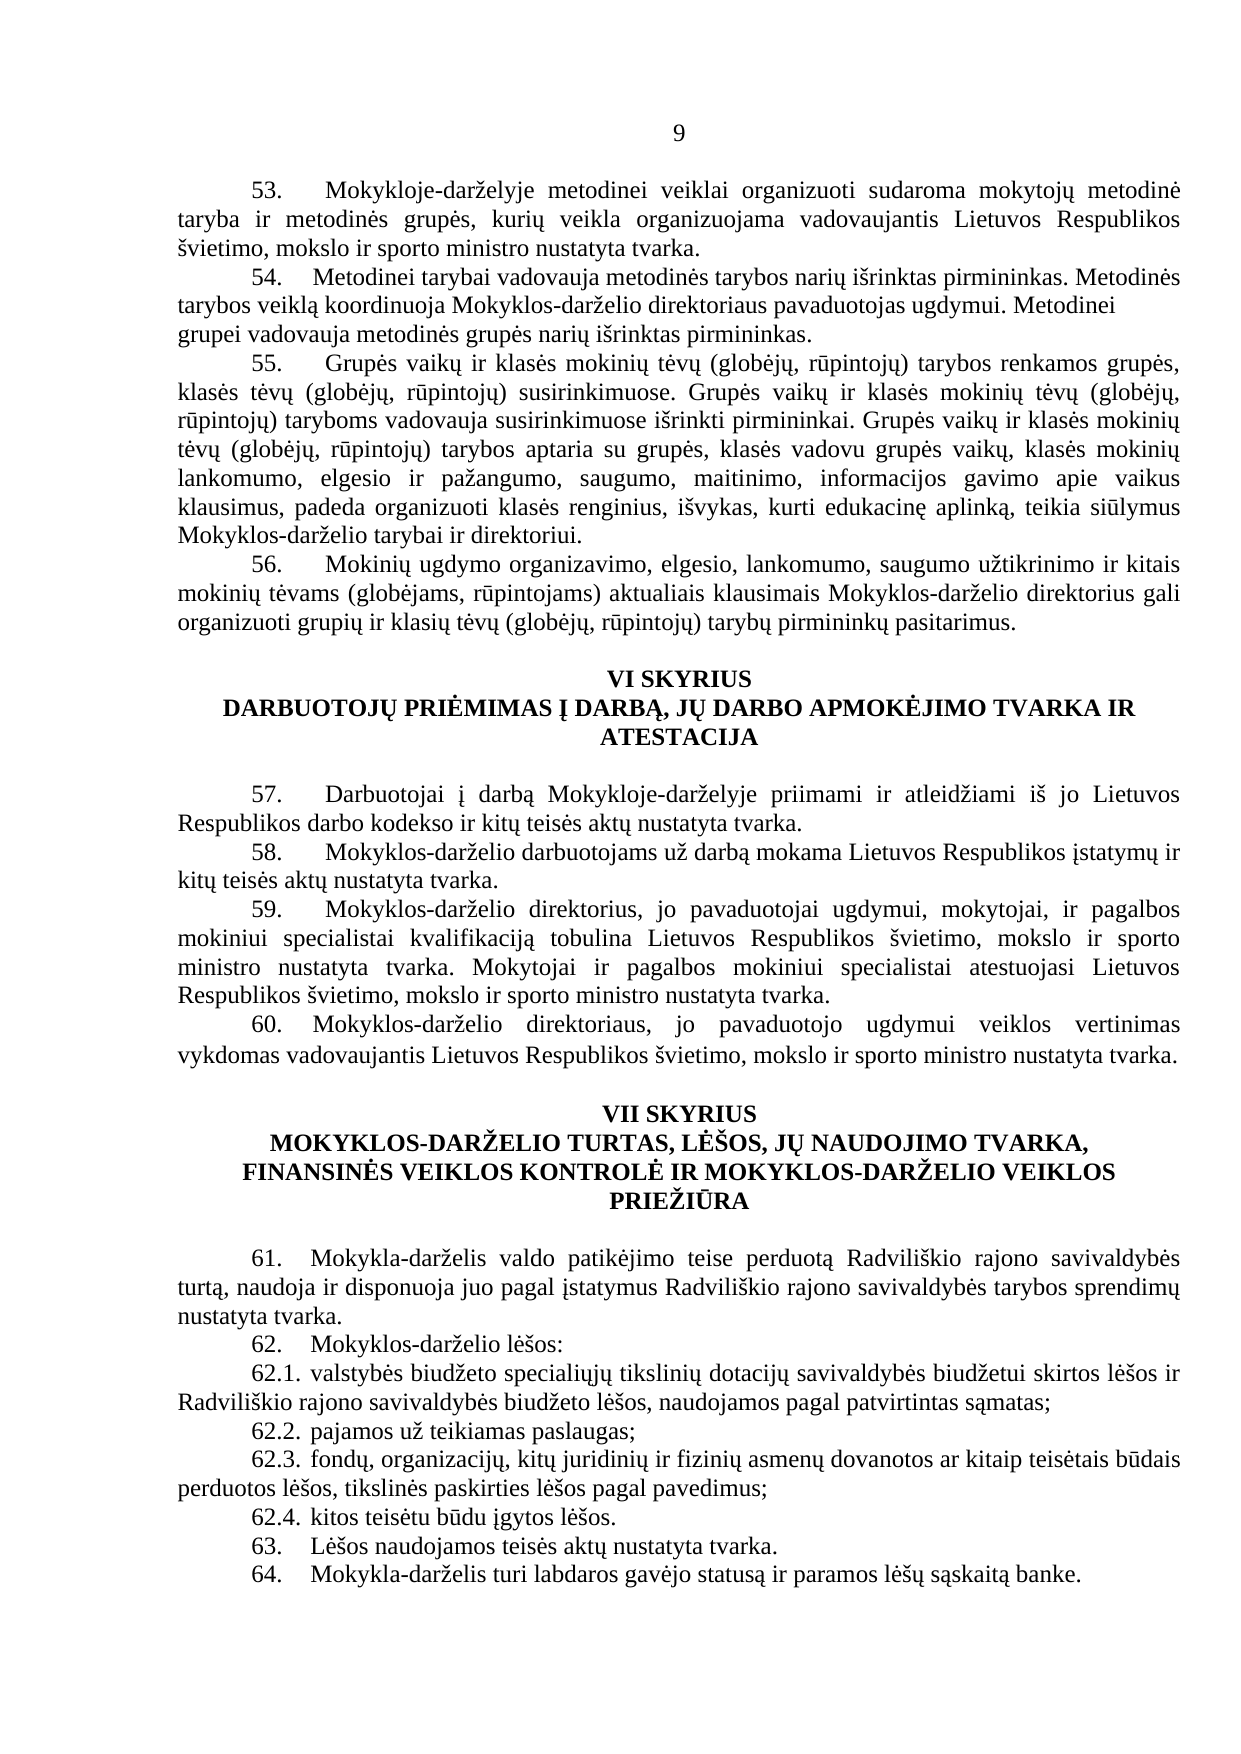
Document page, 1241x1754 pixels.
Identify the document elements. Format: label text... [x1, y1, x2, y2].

text 59. Mokyklos-darželio direktorius, jo pavaduotojai ugdymui, mokytojai, ir pagalbos mokiniui specialistai kvalifikaciją tobulina Lietuvos Respublikos švietimo, mokslo ir sporto ministro nustatyta tvarka. Mokytojai ir pagalbos mokiniui specialistai atestuojasi Lietuvos Respublikos švietimo, mokslo ir sporto ministro nustatyta tvarka. [177, 894, 1181, 1009]
text 62. Mokyklos-darželio lėšos: [177, 1329, 1181, 1358]
text 62.4. kitos teisėtu būdu įgytos lėšos. [177, 1502, 1181, 1531]
text 60. Mokyklos-darželio direktoriaus, jo pavaduotojo ugdymui veiklos vertinimas vykdomas vadovaujantis Lietuvos Respublikos švietimo, mokslo ir sporto ministro nustatyta tvarka. [177, 1009, 1181, 1069]
text 55. Grupės vaikų ir klasės mokinių tėvų (globėjų, rūpintojų) tarybos renkamos grupės, klasės tėvų (globėjų, rūpintojų) susirinkimuose. Grupės vaikų ir klasės mokinių tėvų (globėjų, rūpintojų) taryboms vadovauja susirinkimuose išrinkti pirmininkai. Grupės vaikų ir klasės mokinių tėvų (globėjų, rūpintojų) tarybos aptaria su grupės, klasės vadovu grupės vaikų, klasės mokinių lankomumo, elgesio ir pažangumo, saugumo, maitinimo, informacijos gavimo apie vaikus klausimus, padeda organizuoti klasės renginius, išvykas, kurti edukacinę aplinką, teikia siūlymus Mokyklos-darželio tarybai ir direktoriui. [177, 348, 1181, 549]
text 62.1. valstybės biudžeto specialiųjų tikslinių dotacijų savivaldybės biudžetui skirtos lėšos ir Radviliškio rajono savivaldybės biudžeto lėšos, naudojamos pagal patvirtintas sąmatas; [177, 1358, 1181, 1416]
text 58. Mokyklos-darželio darbuotojams už darbą mokama Lietuvos Respublikos įstatymų ir kitų teisės aktų nustatyta tvarka. [177, 837, 1181, 894]
text 54. Metodinei tarybai vadovauja metodinės tarybos narių išrinktas pirmininkas. Metodinės tarybos veiklą koordinuoja Mokyklos-darželio direktoriaus pavaduotojas ugdymui. Metodinei grupei vadovauja metodinės grupės narių išrinktas pirmininkas. [177, 262, 1181, 348]
text 57. Darbuotojai į darbą Mokykloje-darželyje priimami ir atleidžiami iš jo Lietuvos Respublikos darbo kodekso ir kitų teisės aktų nustatyta tvarka. [177, 779, 1181, 837]
text VI SKYRIUS [177, 664, 1181, 693]
text DARBUOTOJŲ PRIĖMIMAS Į DARBĄ, JŲ DARBO APMOKĖJIMO TVARKA IR [177, 693, 1181, 722]
text 53. Mokykloje-darželyje metodinei veiklai organizuoti sudaroma mokytojų metodinė taryba ir metodinės grupės, kurių veikla organizuojama vadovaujantis Lietuvos Respublikos švietimo, mokslo ir sporto ministro nustatyta tvarka. [177, 176, 1181, 262]
text 62.2. pajamos už teikiamas paslaugas; [177, 1416, 1181, 1444]
text FINANSINĖS VEIKLOS KONTROLĖ IR MOKYKLOS-DARŽELIO VEIKLOS PRIEŽIŪRA [177, 1157, 1181, 1214]
text MOKYKLOS-DARŽELIO TURTAS, LĖŠOS, JŲ NAUDOJIMO TVARKA, [177, 1128, 1181, 1157]
text 64. Mokykla-darželis turi labdaros gavėjo statusą ir paramos lėšų sąskaitą banke. [177, 1559, 1181, 1588]
text 56. Mokinių ugdymo organizavimo, elgesio, lankomumo, saugumo užtikrinimo ir kitais mokinių tėvams (globėjams, rūpintojams) aktualiais klausimais Mokyklos-darželio direktorius gali organizuoti grupių ir klasių tėvų (globėjų, rūpintojų) tarybų pirmininkų pasitarimus. [177, 549, 1181, 636]
text 61. Mokykla-darželis valdo patikėjimo teise perduotą Radviliškio rajono savivaldybės turtą, naudoja ir disponuoja juo pagal įstatymus Radviliškio rajono savivaldybės tarybos sprendimų nustatyta tvarka. [177, 1243, 1181, 1329]
text VII SKYRIUS [177, 1099, 1181, 1128]
text 62.3. fondų, organizacijų, kitų juridinių ir fizinių asmenų dovanotos ar kitaip teisėtais būdais perduotos lėšos, tikslinės paskirties lėšos pagal pavedimus; [177, 1444, 1181, 1502]
text 63. Lėšos naudojamos teisės aktų nustatyta tvarka. [177, 1531, 1181, 1559]
text ATESTACIJA [177, 722, 1181, 751]
